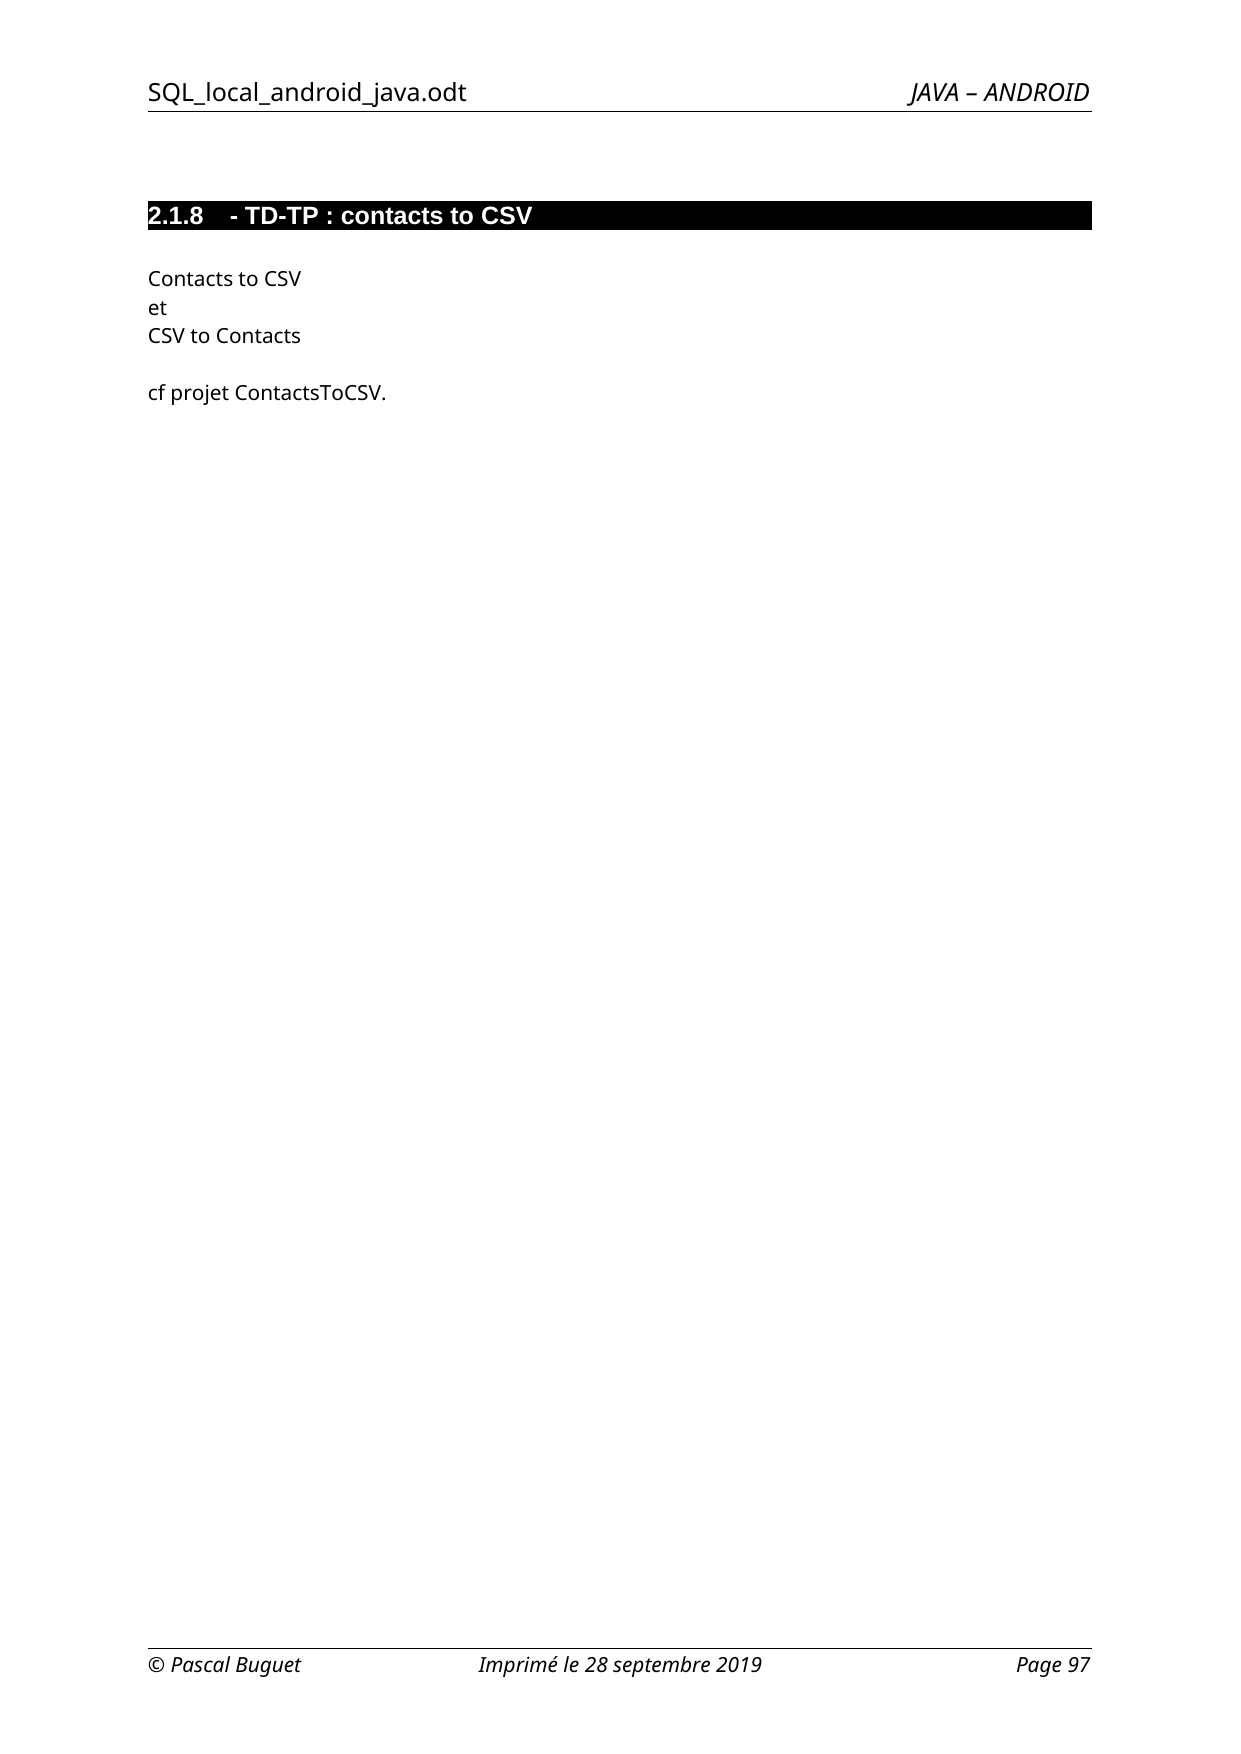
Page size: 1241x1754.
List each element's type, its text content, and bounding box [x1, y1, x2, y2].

text cf projet ContactsToCSV. [148, 378, 1092, 407]
text CSV to Contacts [148, 321, 1092, 350]
subtitle - TD-TP : contacts to CSV [148, 201, 1092, 230]
text et [148, 293, 1092, 321]
text Contacts to CSV [148, 264, 1092, 293]
